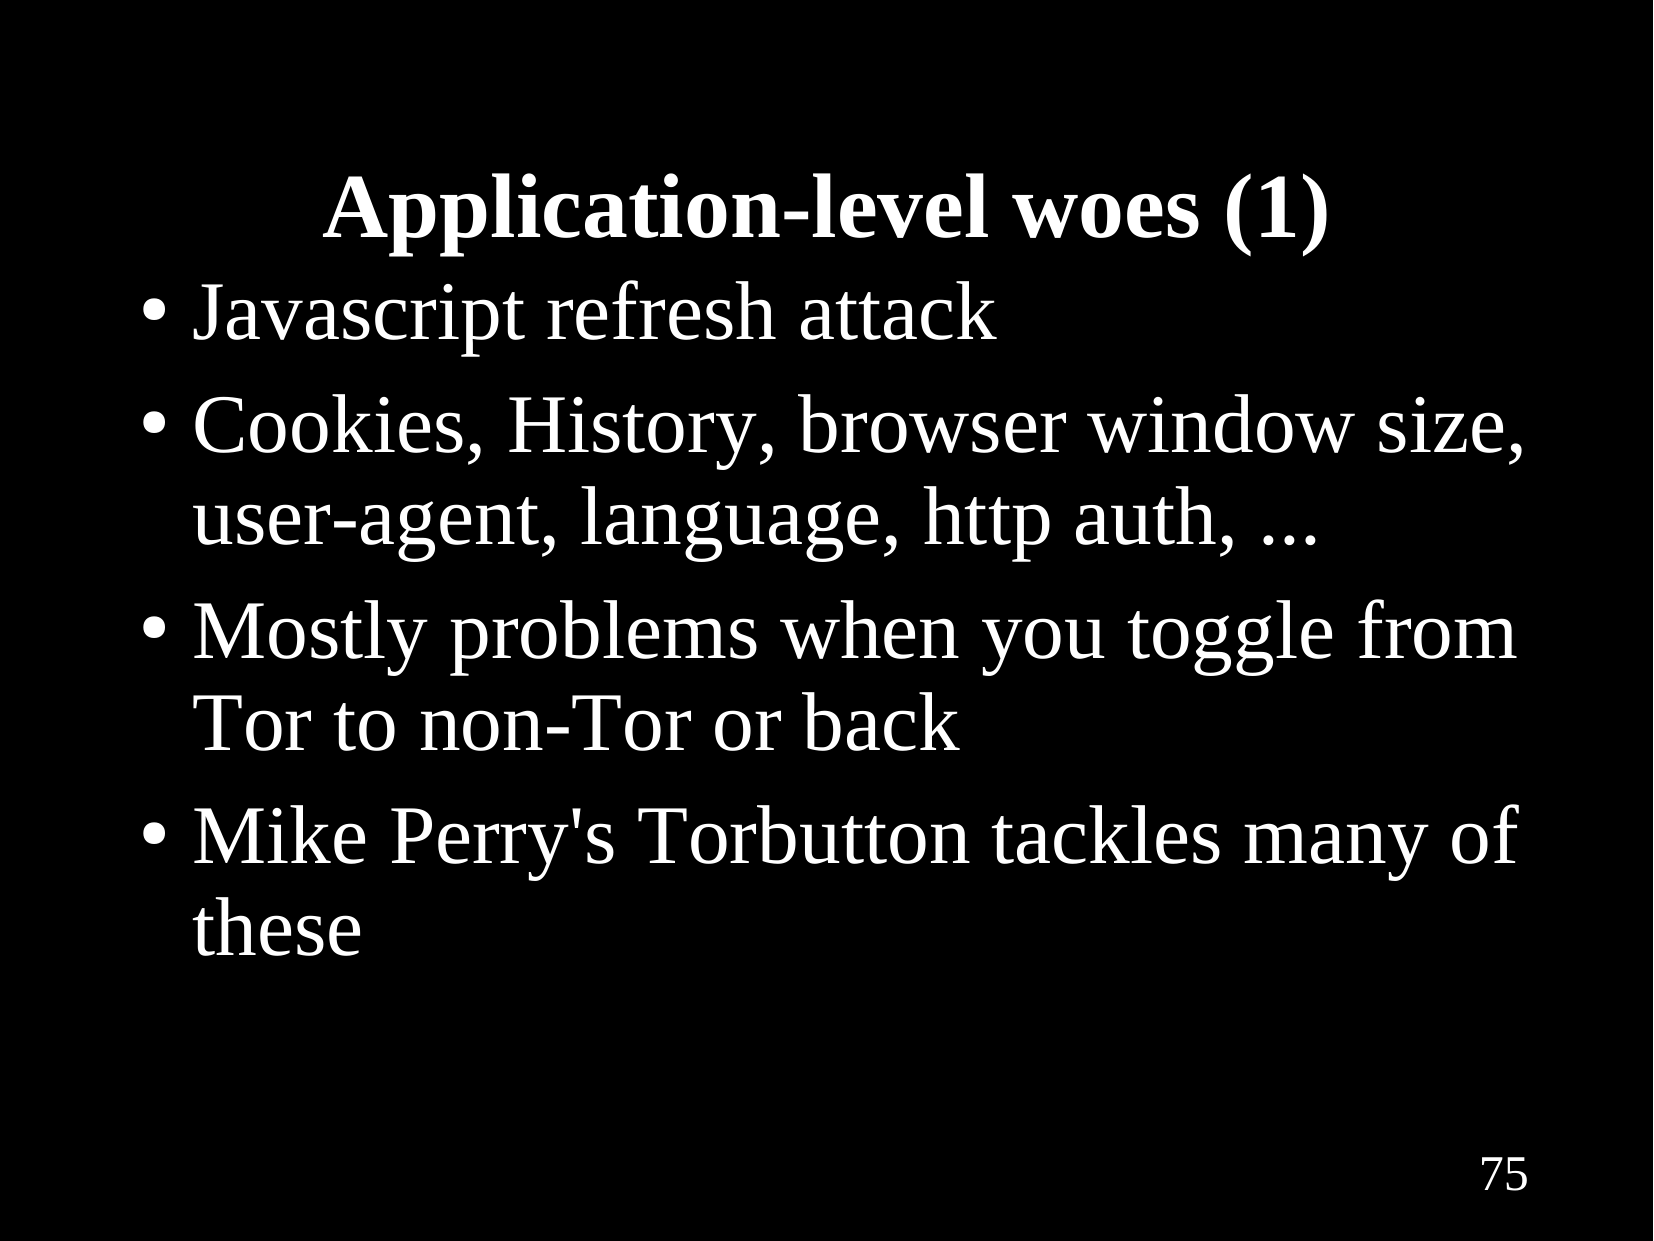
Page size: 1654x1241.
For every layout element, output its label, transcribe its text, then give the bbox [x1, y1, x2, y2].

title Application-level woes (1) [121, 102, 1534, 265]
list Javascript refresh attack Cookies, History, browser window size, user-agent, language, http auth, ... Mostly problems when you toggle from Tor to non-Tor or back Mike Perry's Torbutton tackles many of these [121, 265, 1534, 1047]
